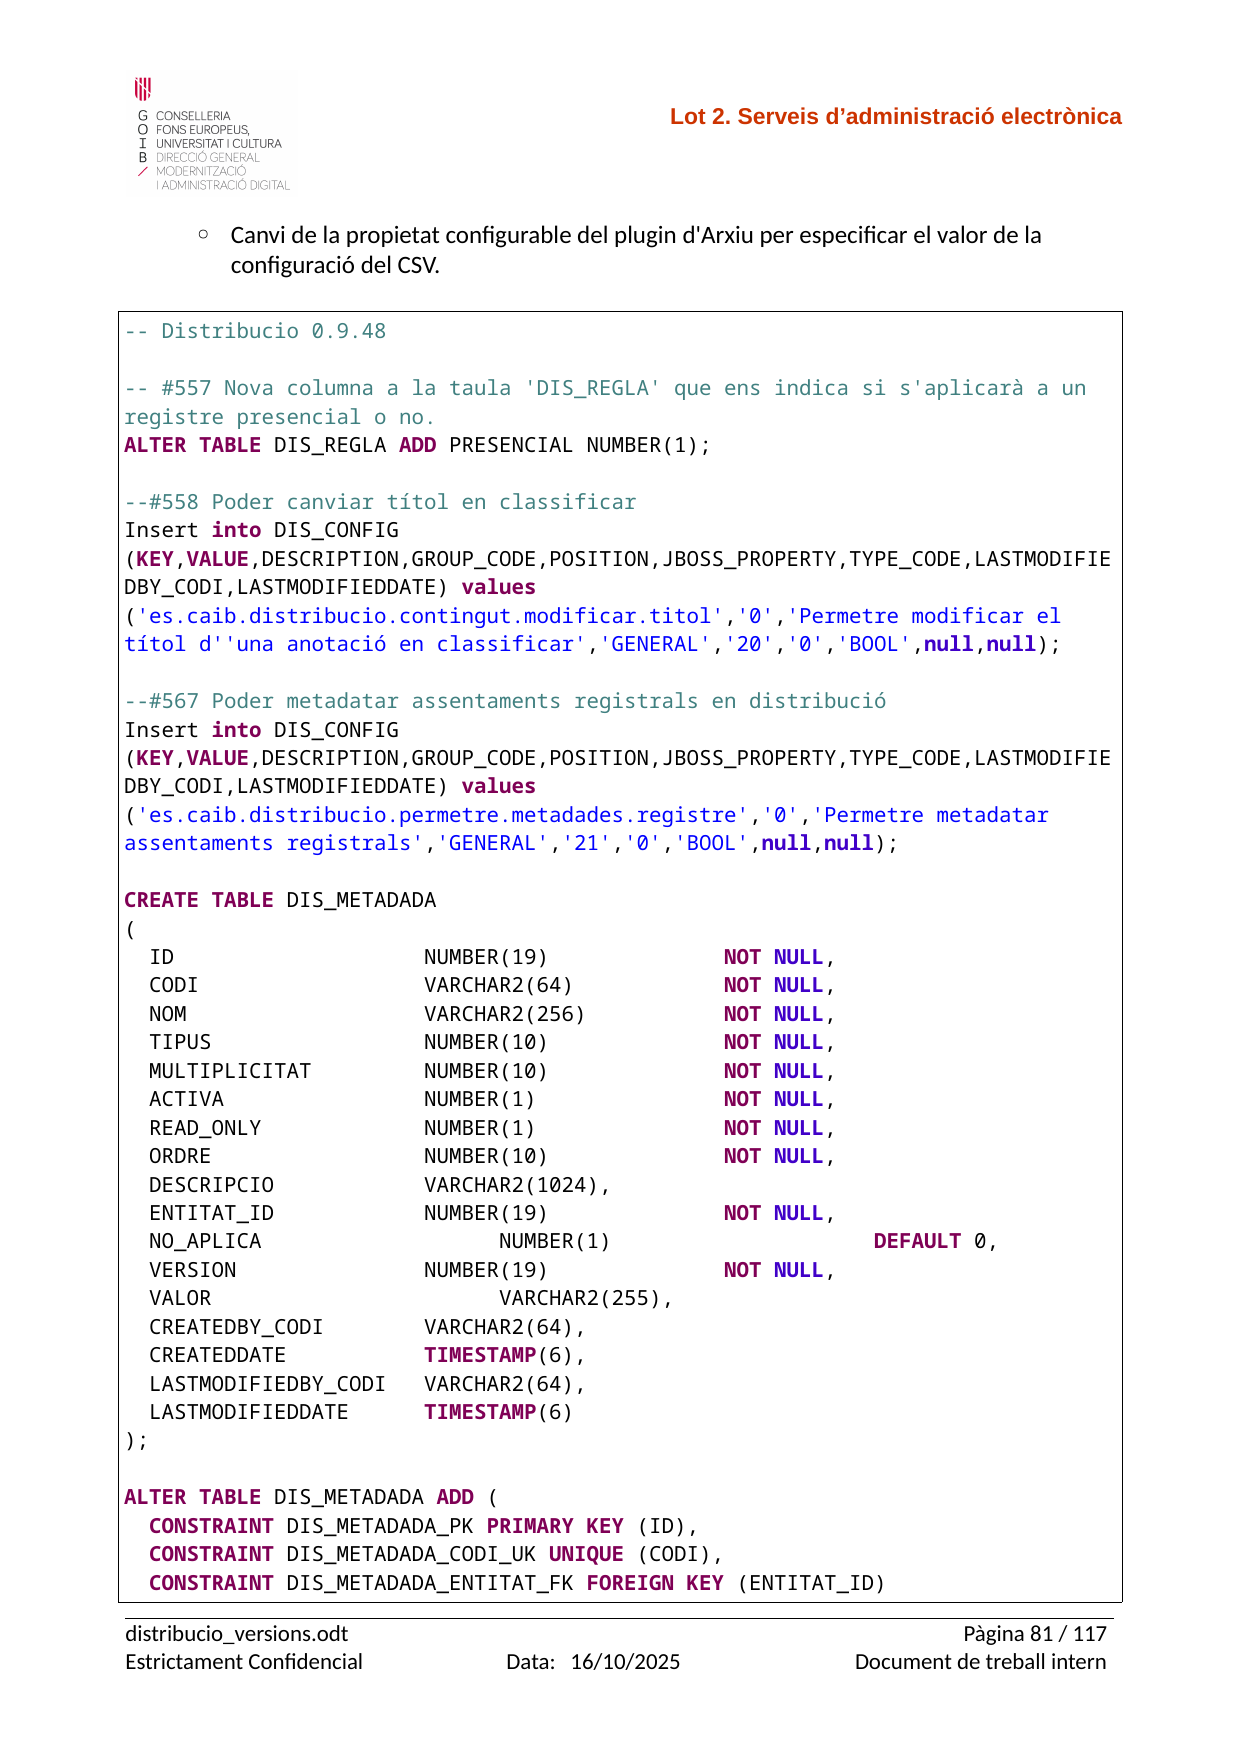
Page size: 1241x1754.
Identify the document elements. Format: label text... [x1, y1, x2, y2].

picture [126, 70, 299, 197]
list Canvi de la propietat configurable del plugin d'Arxiu per especificar el valor de la configuració del CSV. [193, 219, 1122, 280]
table_header -- Distribucio 0.9.48 -- #557 Nova columna a la taula 'DIS_REGLA' que ens indica si s'aplicarà a un registre presencial o no. ALTER TABLE DIS_REGLA ADD PRESENCIAL NUMBER(1); --#558 Poder canviar títol en classificar Insert into DIS_CONFIG (KEY,VALUE,DESCRIPTION,GROUP_CODE,POSITION,JBOSS_PROPERTY,TYPE_CODE,LASTMODIFIEDBY_CODI,LASTMODIFIEDDATE) values ('es.caib.distribucio.contingut.modificar.titol','0','Permetre modificar el títol d''una anotació en classificar','GENERAL','20','0','BOOL',null,null); --#567 Poder metadatar assentaments registrals en distribució Insert into DIS_CONFIG (KEY,VALUE,DESCRIPTION,GROUP_CODE,POSITION,JBOSS_PROPERTY,TYPE_CODE,LASTMODIFIEDBY_CODI,LASTMODIFIEDDATE) values ('es.caib.distribucio.permetre.metadades.registre','0','Permetre metadatar assentaments registrals','GENERAL','21','0','BOOL',null,null); CREATE TABLE DIS_METADADA ( ID NUMBER(19) NOT NULL, CODI VARCHAR2(64) NOT NULL, NOM VARCHAR2(256) NOT NULL, TIPUS NUMBER(10) NOT NULL, MULTIPLICITAT NUMBER(10) NOT NULL, ACTIVA NUMBER(1) NOT NULL, READ_ONLY NUMBER(1) NOT NULL, ORDRE NUMBER(10) NOT NULL, DESCRIPCIO VARCHAR2(1024), ENTITAT_ID NUMBER(19) NOT NULL, NO_APLICA NUMBER(1) DEFAULT 0, VERSION NUMBER(19) NOT NULL, VALOR VARCHAR2(255), CREATEDBY_CODI VARCHAR2(64), CREATEDDATE TIMESTAMP(6), LASTMODIFIEDBY_CODI VARCHAR2(64), LASTMODIFIEDDATE TIMESTAMP(6) ); ALTER TABLE DIS_METADADA ADD ( CONSTRAINT DIS_METADADA_PK PRIMARY KEY (ID), CONSTRAINT DIS_METADADA_CODI_UK UNIQUE (CODI), CONSTRAINT DIS_METADADA_ENTITAT_FK FOREIGN KEY (ENTITAT_ID) [119, 312, 1122, 1602]
